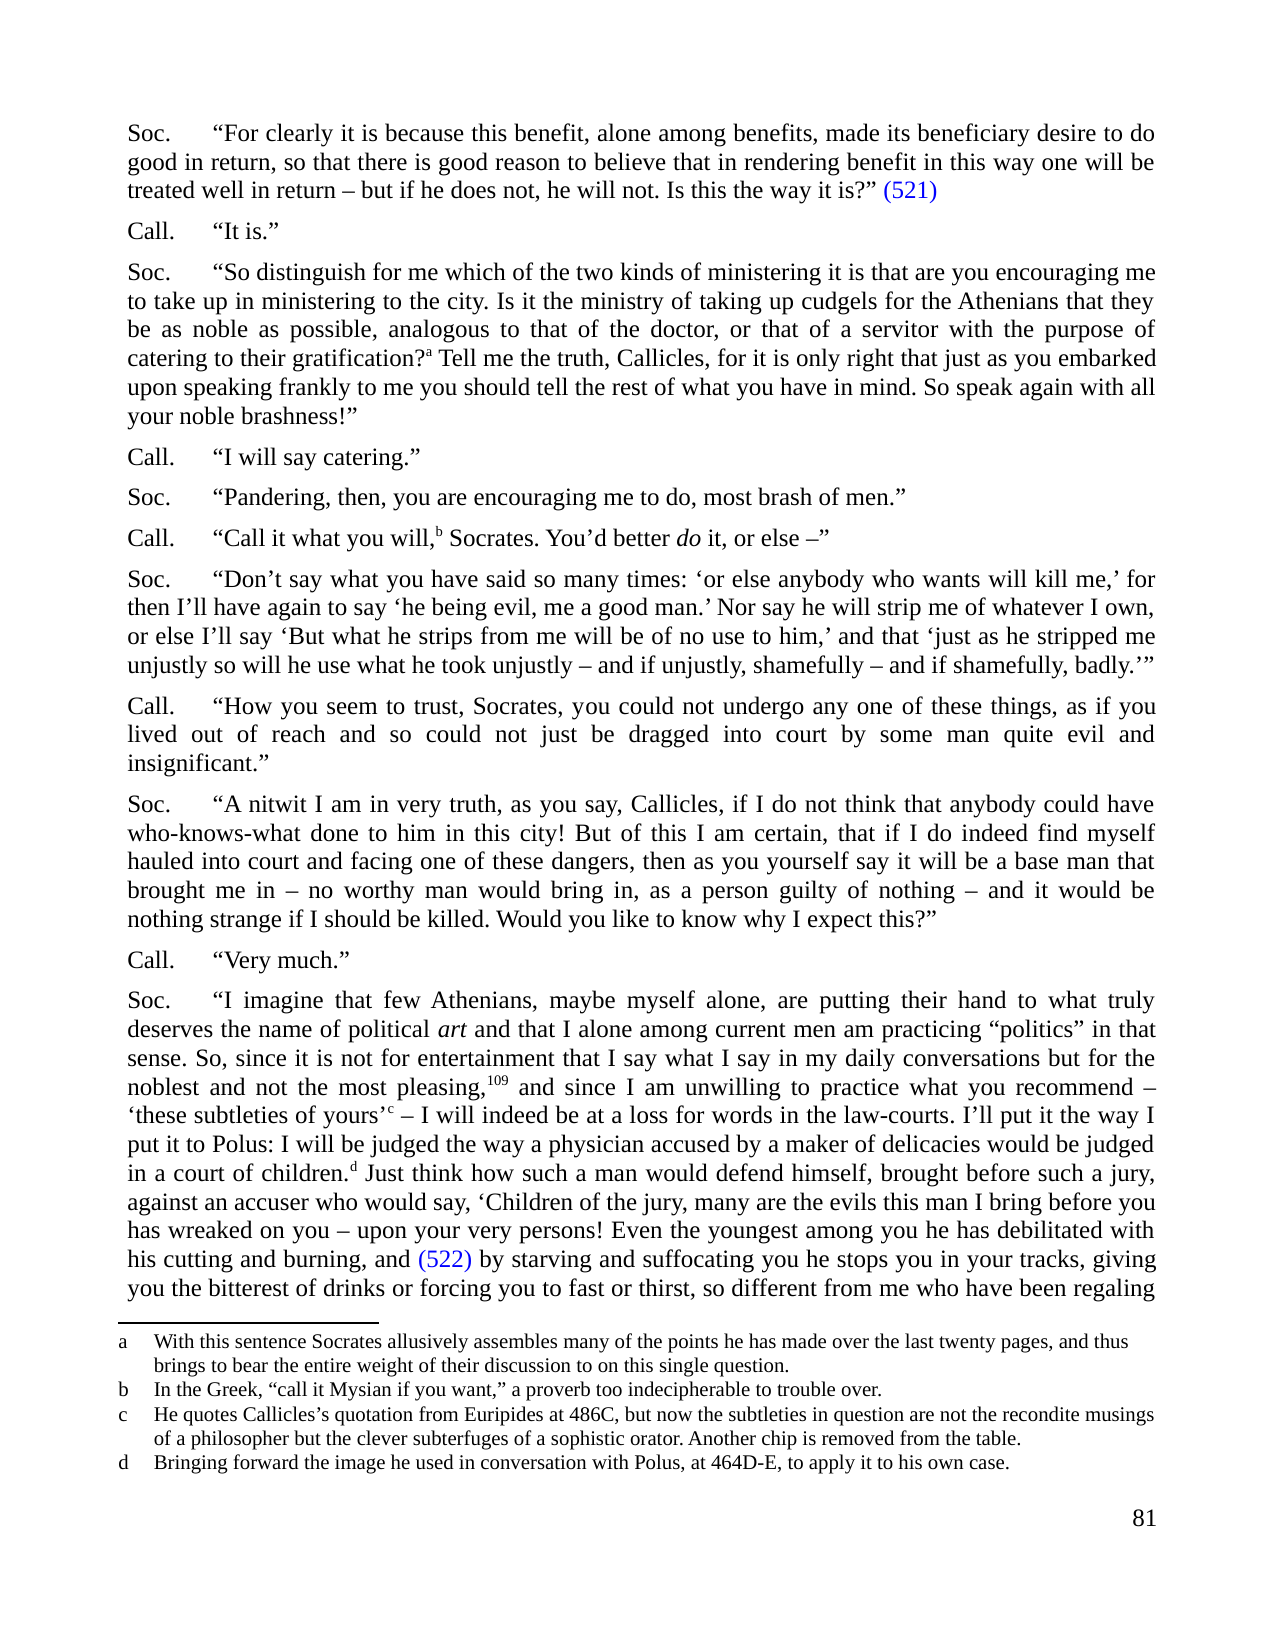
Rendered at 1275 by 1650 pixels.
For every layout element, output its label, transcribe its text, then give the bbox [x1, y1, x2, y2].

text Call. “Very much.” [127, 945, 1157, 973]
text Soc. “Pandering, then, you are encouraging me to do, most brash of men.” [127, 482, 1157, 511]
text Call. “I will say catering.” [127, 442, 1157, 470]
text Soc. “A nitwit I am in very truth, as you say, Callicles, if I do not think that anybody could have who-knows-what done to him in this city! But of this I am certain, that if I do indeed find myself hauled into court and facing one of these dangers, then as you yourself say it will be a base man that brought me in – no worthy man would bring in, as a person guilty of nothing – and it would be nothing strange if I should be killed. Would you like to know why I expect this?” [127, 789, 1157, 933]
text Call. “It is.” [127, 216, 1157, 245]
text Soc. “For clearly it is because this benefit, alone among benefits, made its beneficiary desire to do good in return, so that there is good reason to believe that in rendering benefit in this way one will be treated well in return – but if he does not, he will not. Is this the way it is?” (521) [127, 118, 1157, 204]
text With this sentence Socrates allusively assembles many of the points he has made over the last twenty pages, and thus brings to bear the entire weight of their discussion to on this single question. [118, 1329, 1157, 1377]
text Call. “Call it what you will, Socrates. You’d better do it, or else –” [127, 523, 1157, 552]
text He quotes Callicles’s quotation from Euripides at 486C, but now the subtleties in question are not the recondite musings of a philosopher but the clever subterfuges of a sophistic orator. Another chip is removed from the table. [118, 1401, 1157, 1449]
text In the Greek, “call it Mysian if you want,” a proverb too indecipherable to trouble over. [118, 1377, 1157, 1401]
text Call. “How you seem to trust, Socrates, you could not undergo any one of these things, as if you lived out of reach and so could not just be dragged into court by some man quite evil and insignificant.” [127, 691, 1157, 777]
text Soc. “So distinguish for me which of the two kinds of ministering it is that are you encouraging me to take up in ministering to the city. Is it the ministry of taking up cudgels for the Athenians that they be as noble as possible, analogous to that of the doctor, or that of a servitor with the purpose of catering to their gratification? Tell me the truth, Callicles, for it is only right that just as you embarked upon speaking frankly to me you should tell the rest of what you have in mind. So speak again with all your noble brashness!” [127, 257, 1157, 429]
text Soc. “I imagine that few Athenians, maybe myself alone, are putting their hand to what truly deserves the name of political art and that I alone among current men am practicing “politics” in that sense. So, since it is not for entertainment that I say what I say in my daily conversations but for the noblest and not the most pleasing, and since I am unwilling to practice what you recommend – ‘these subtleties of yours’ – I will indeed be at a loss for words in the law-courts. I’ll put it the way I put it to Polus: I will be judged the way a physician accused by a maker of delicacies would be judged in a court of children. Just think how such a man would defend himself, brought before such a jury, against an accuser who would say, ‘Children of the jury, many are the evils this man I bring before you has wreaked on you – upon your very persons! Even the youngest among you he has debilitated with his cutting and burning, and (522) by starving and suffocating you he stops you in your tracks, giving you the bitterest of drinks or forcing you to fast or thirst, so different from me who have been regaling [127, 985, 1157, 1302]
text Bringing forward the image he used in conversation with Polus, at 464D-E, to apply it to his own case. [118, 1449, 1157, 1474]
text Soc. “Don’t say what you have said so many times: ‘or else anybody who wants will kill me,’ for then I’ll have again to say ‘he being evil, me a good man.’ Nor say he will strip me of whatever I own, or else I’ll say ‘But what he strips from me will be of no use to him,’ and that ‘just as he stripped me unjustly so will he use what he took unjustly – and if unjustly, shamefully – and if shamefully, badly.’” [127, 564, 1157, 679]
